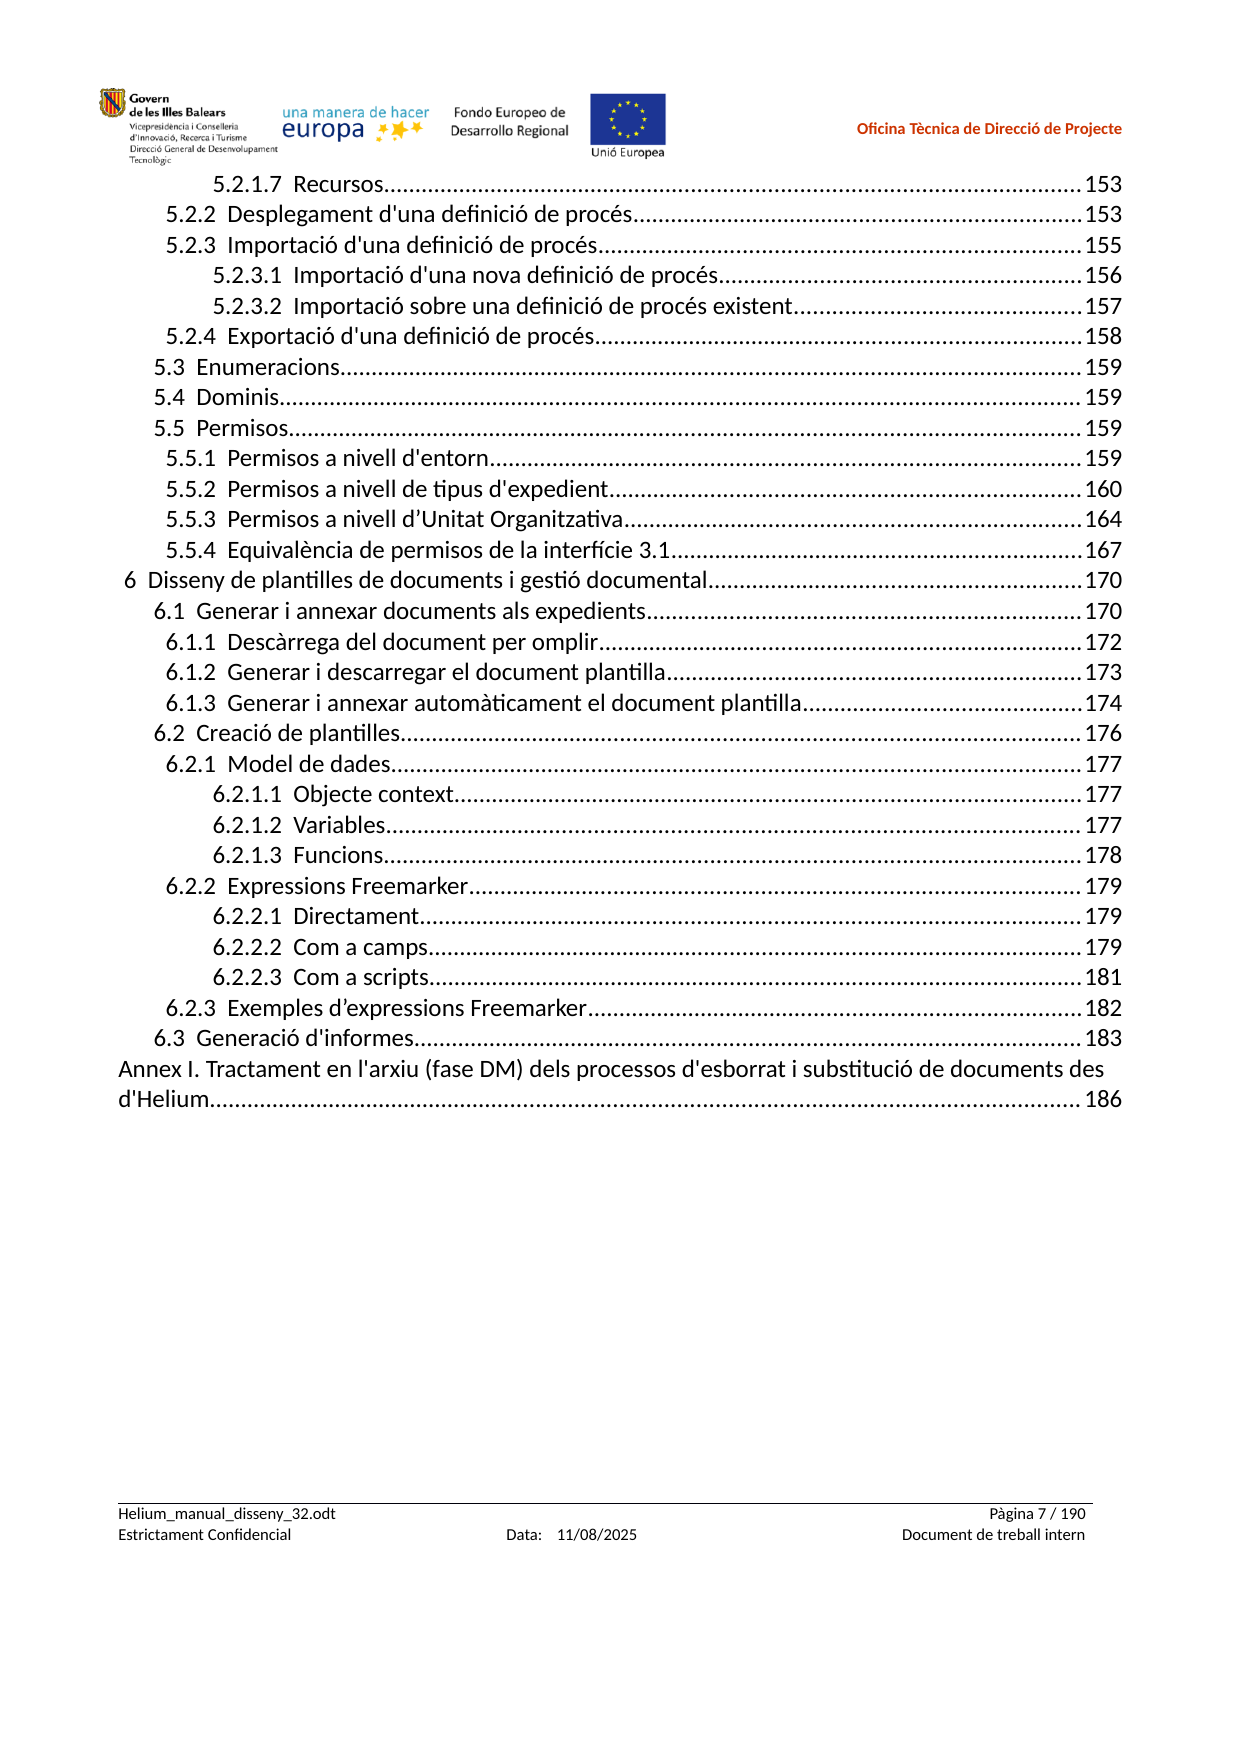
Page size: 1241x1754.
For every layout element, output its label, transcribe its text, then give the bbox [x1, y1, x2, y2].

text 6.2 Creació de plantilles 176 [148, 717, 1122, 748]
text 5.2.3.1 Importació d'una nova definició de procés 156 [207, 259, 1122, 290]
text 6.2.2.2 Com a camps 179 [207, 931, 1122, 961]
text 6.2.1.1 Objecte context 177 [207, 778, 1122, 809]
text 6.2.1.3 Funcions 178 [207, 839, 1122, 870]
text 5.3 Enumeracions 159 [148, 351, 1122, 382]
text 5.5.2 Permisos a nivell de tipus d'expedient 160 [160, 473, 1122, 504]
text 5.2.1.7 Recursos 153 [207, 168, 1122, 198]
text 5.5.1 Permisos a nivell d'entorn 159 [160, 443, 1122, 473]
text 6 Disseny de plantilles de documents i gestió documental 170 [118, 565, 1122, 595]
text 6.3 Generació d'informes 183 [148, 1022, 1122, 1053]
text 5.2.3.2 Importació sobre una definició de procés existent 157 [207, 290, 1122, 321]
text 6.1.3 Generar i annexar automàticament el document plantilla 174 [160, 687, 1122, 717]
text 6.2.1.2 Variables 177 [207, 809, 1122, 839]
text 6.1.1 Descàrrega del document per omplir 172 [160, 626, 1122, 656]
text 5.4 Dominis 159 [148, 382, 1122, 412]
text 5.5.4 Equivalència de permisos de la interfície 3.1 167 [160, 534, 1122, 565]
text 6.2.2.3 Com a scripts 181 [207, 961, 1122, 992]
text 6.2.1 Model de dades 177 [160, 748, 1122, 778]
text 5.5.3 Permisos a nivell d’Unitat Organitzativa 164 [160, 504, 1122, 534]
picture [99, 87, 668, 166]
text 6.2.3 Exemples d’expressions Freemarker 182 [160, 992, 1122, 1022]
text 6.2.2.1 Directament 179 [207, 900, 1122, 931]
text 5.2.4 Exportació d'una definició de procés 158 [160, 321, 1122, 351]
text Annex I. Tractament en l'arxiu (fase DM) dels processos d'esborrat i substitució de documents des d'Helium 186 [118, 1053, 1122, 1114]
text 5.2.3 Importació d'una definició de procés 155 [160, 229, 1122, 259]
text 5.5 Permisos 159 [148, 412, 1122, 443]
text 5.2.2 Desplegament d'una definició de procés 153 [160, 198, 1122, 229]
text 6.1.2 Generar i descarregar el document plantilla 173 [160, 656, 1122, 687]
text 6.2.2 Expressions Freemarker 179 [160, 870, 1122, 900]
text 6.1 Generar i annexar documents als expedients 170 [148, 595, 1122, 626]
